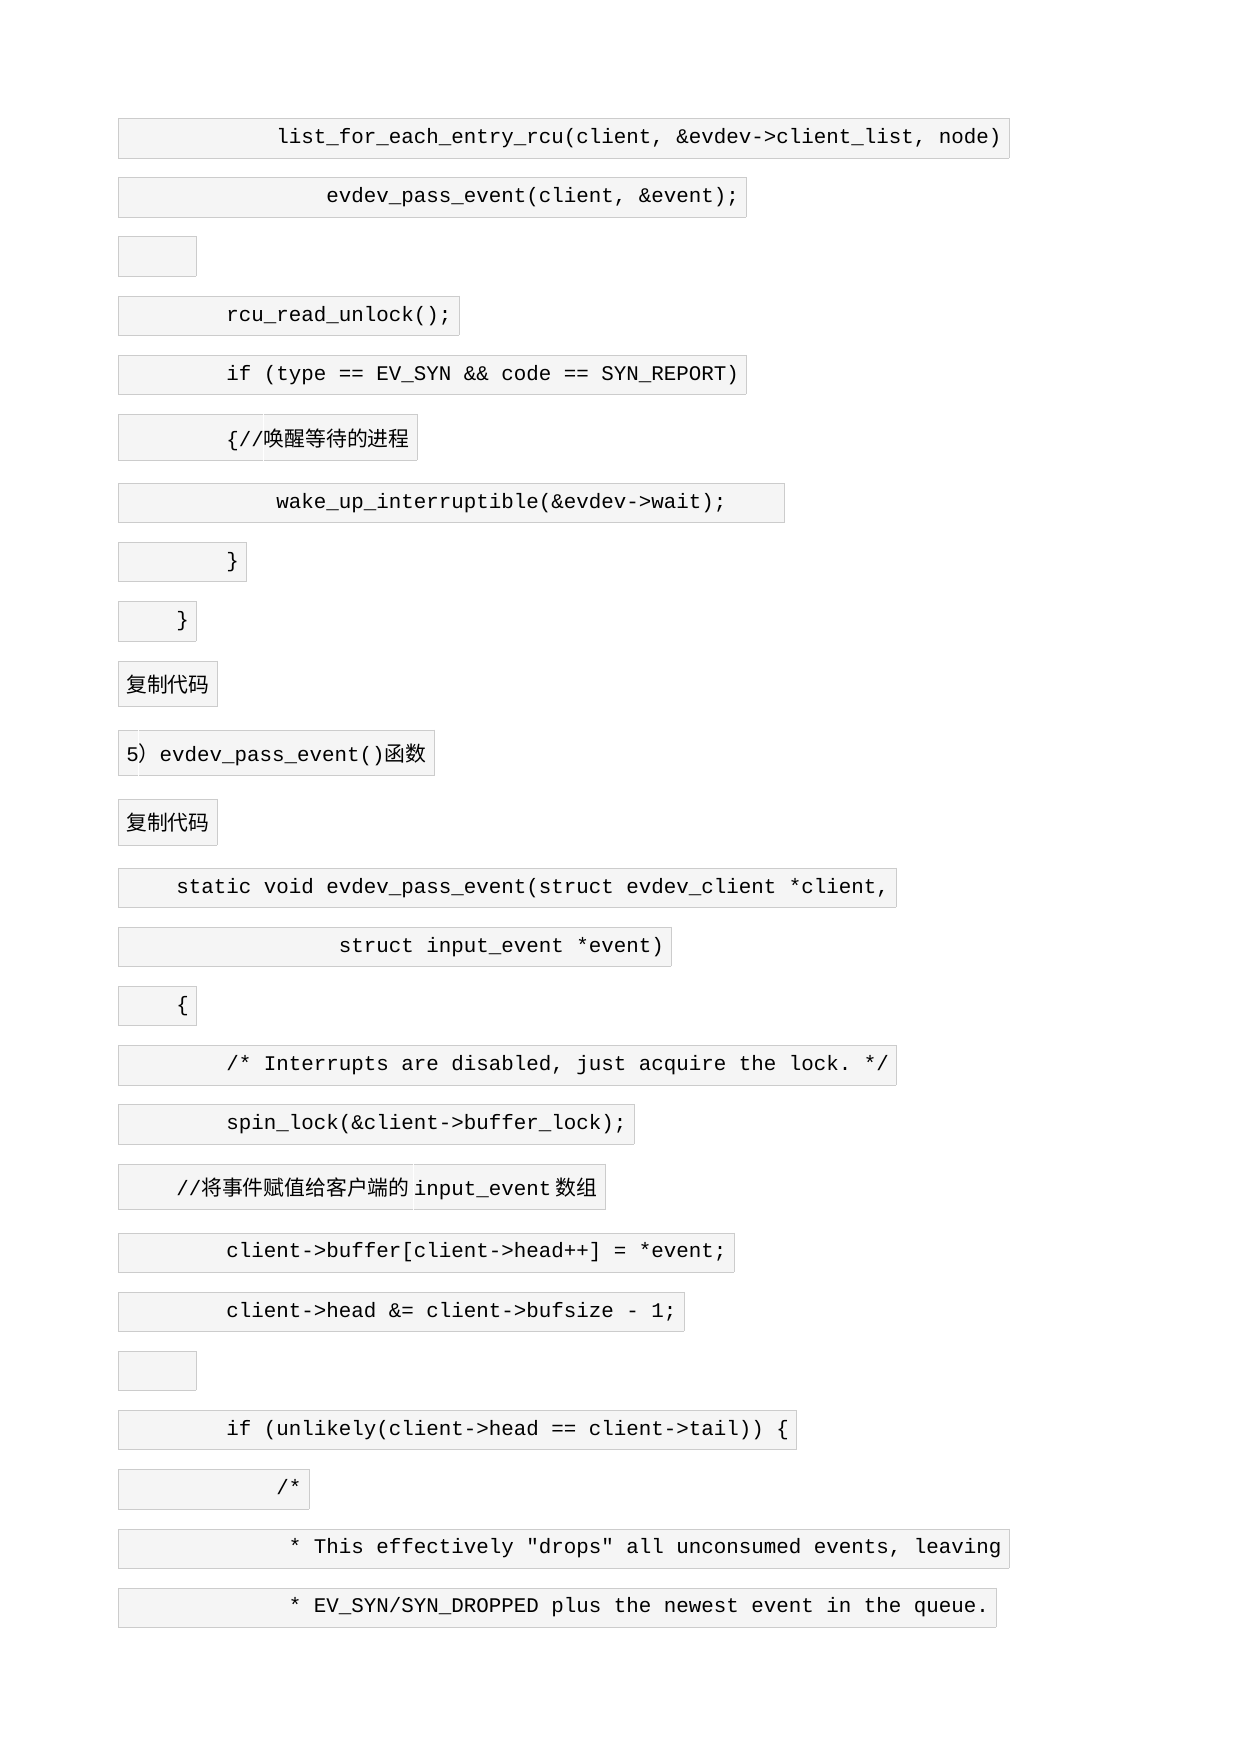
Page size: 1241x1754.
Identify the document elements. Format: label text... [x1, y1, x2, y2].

text * This effectively "drops" all unconsumed events, leaving [119, 1530, 1009, 1568]
text [435, 729, 1122, 776]
text 复制代码 [119, 800, 217, 845]
text spin_lock(&client->buffer_lock); [119, 1105, 634, 1144]
text [735, 1233, 1122, 1272]
text [197, 601, 1122, 641]
text [418, 414, 1122, 460]
text [897, 1045, 1122, 1085]
text } [119, 543, 246, 581]
text {//唤醒等待的进程 [119, 415, 417, 460]
text struct input_event *event) [119, 928, 671, 966]
text rcu_read_unlock(); [119, 297, 459, 335]
text //将事件赋值给客户端的input_event数组 [119, 1165, 605, 1209]
text [1010, 1528, 1122, 1568]
text [672, 927, 1122, 966]
text client->head &= client->bufsize - 1; [119, 1293, 684, 1331]
text [310, 1469, 1122, 1509]
text client->buffer[client->head++] = *event; [119, 1234, 734, 1272]
text { [119, 987, 196, 1025]
text [747, 355, 1122, 394]
text /* [119, 1470, 309, 1509]
text [897, 868, 1122, 907]
text [785, 483, 1122, 522]
text wake_up_interruptible(&evdev->wait); [119, 484, 784, 522]
text [606, 1163, 1122, 1209]
text list_for_each_entry_rcu(client, &evdev->client_list, node) [119, 119, 1009, 158]
text [635, 1104, 1122, 1144]
text [247, 542, 1122, 582]
text /* Interrupts are disabled, just acquire the lock. */ [119, 1046, 896, 1085]
text if (unlikely(client->head == client->tail)) { [119, 1411, 796, 1449]
text [685, 1292, 1122, 1331]
text [460, 296, 1122, 335]
text [797, 1410, 1122, 1449]
text [218, 661, 1122, 707]
text [197, 986, 1122, 1026]
text [997, 1588, 1122, 1627]
text [1010, 118, 1122, 158]
text static void evdev_pass_event(struct evdev_client *client, [119, 869, 896, 907]
text [218, 799, 1122, 845]
text [747, 177, 1122, 217]
text 5）evdev_pass_event()函数 [119, 731, 434, 775]
text } [119, 602, 196, 641]
text evdev_pass_event(client, &event); [119, 178, 746, 217]
text 复制代码 [119, 662, 217, 706]
text * EV_SYN/SYN_DROPPED plus the newest event in the queue. [119, 1589, 996, 1627]
text if (type == EV_SYN && code == SYN_REPORT) [119, 356, 746, 394]
